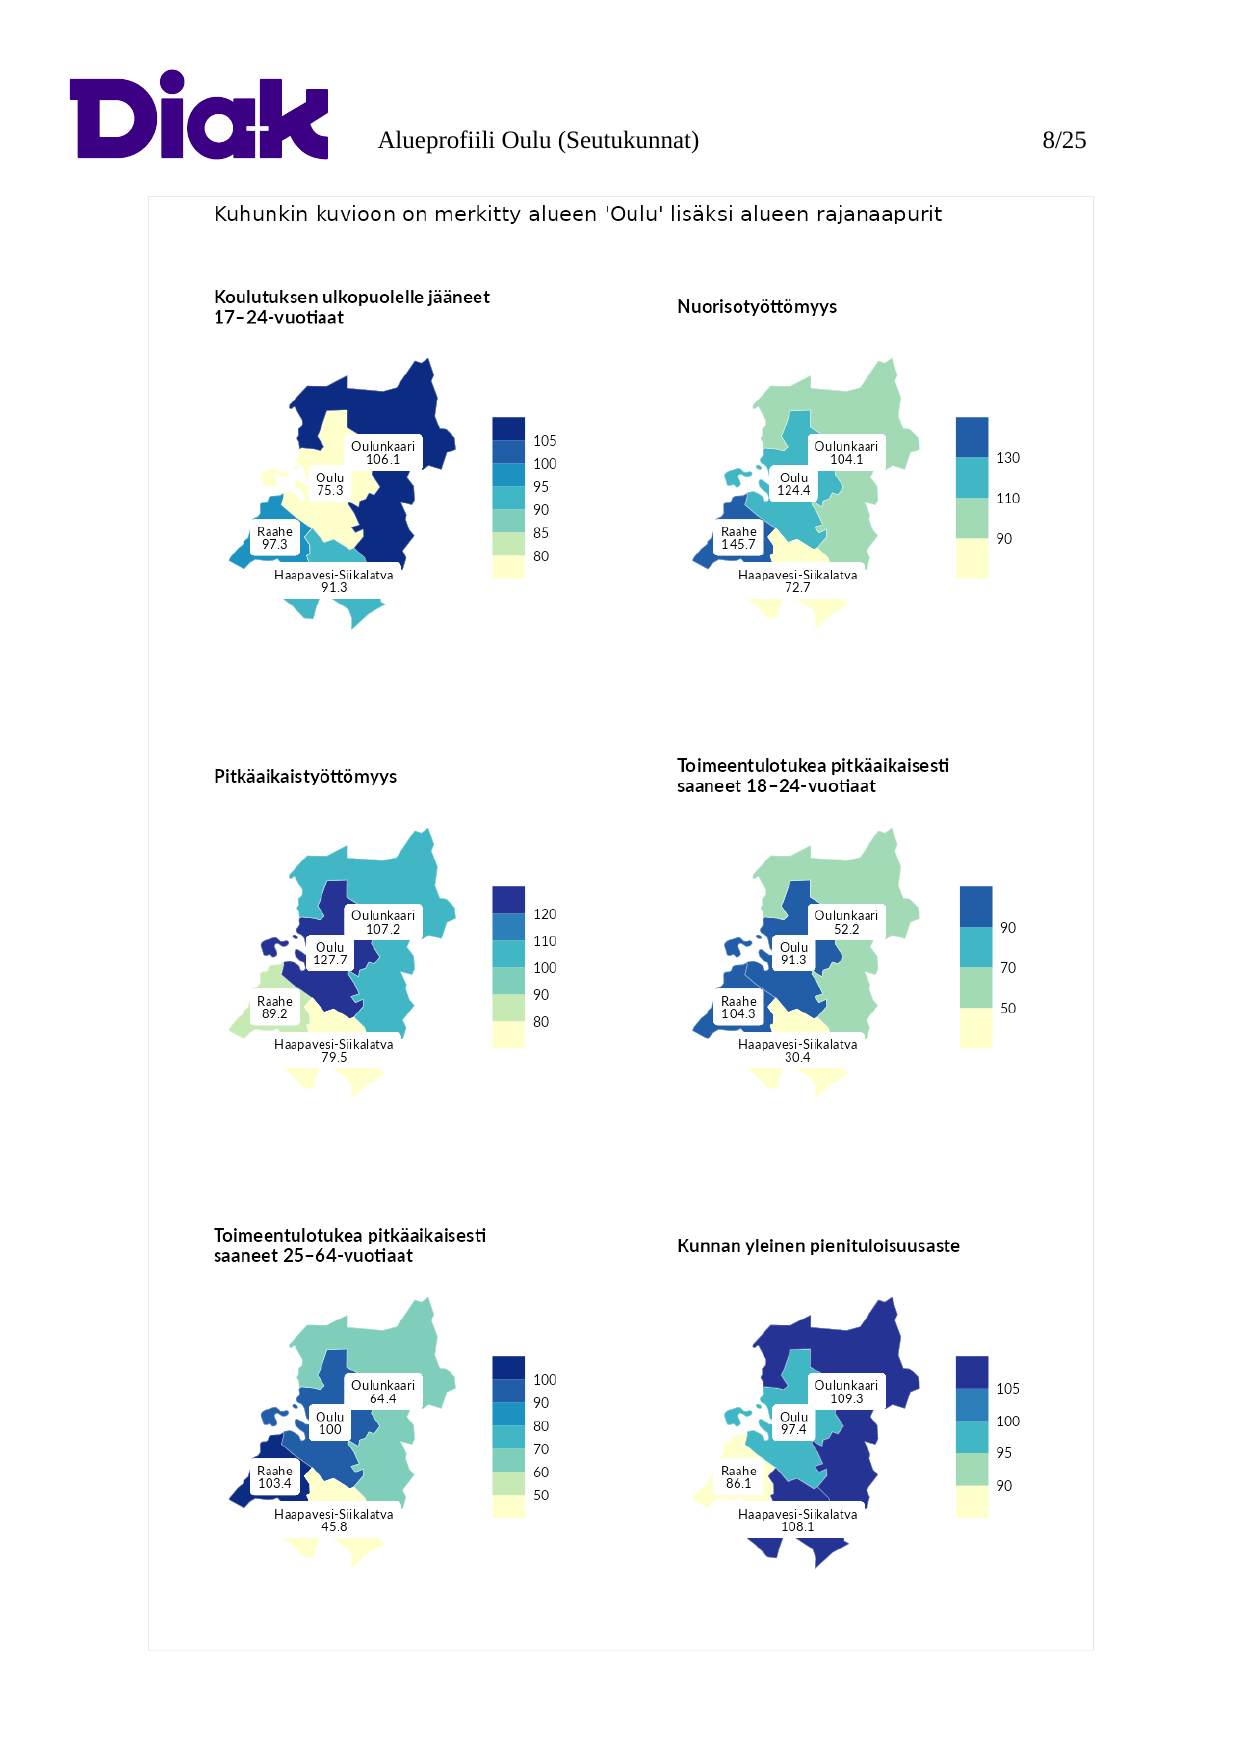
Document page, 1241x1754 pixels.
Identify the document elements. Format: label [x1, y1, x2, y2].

picture [61, 196, 1179, 1651]
